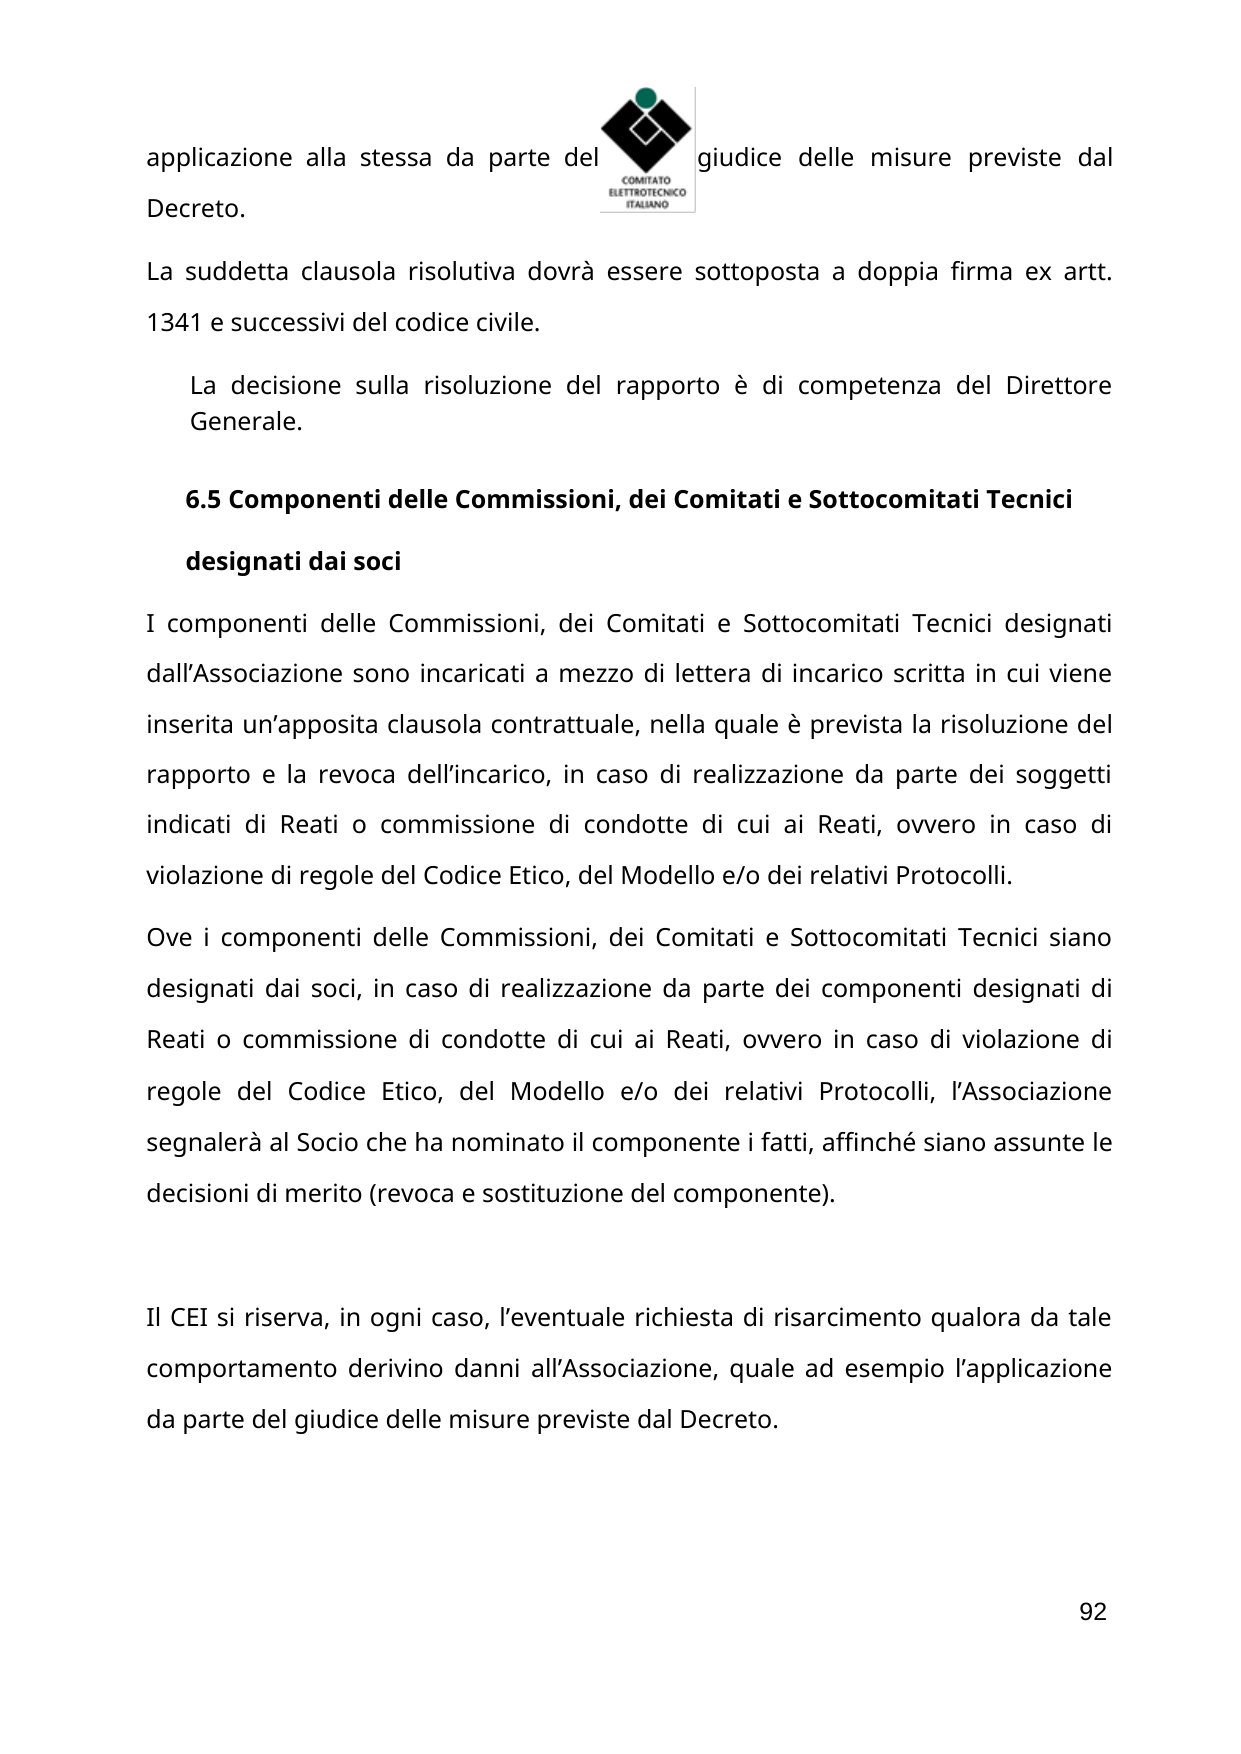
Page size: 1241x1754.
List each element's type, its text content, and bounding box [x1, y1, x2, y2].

text La decisione sulla risoluzione del rapporto è di competenza del Direttore Generale. [189, 367, 1114, 438]
text La suddetta clausola risolutiva dovrà essere sottoposta a doppia firma ex artt. 1341 e successivi del codice civile. [146, 253, 1114, 338]
text 6.5 Componenti delle Commissioni, dei Comitati e Sottocomitati Tecnici [185, 482, 1114, 516]
text Il CEI si riserva, in ogni caso, l’eventuale richiesta di risarcimento qualora da tale comportamento derivino danni all’Associazione, quale ad esempio l’applicazione da parte del giudice delle misure previste dal Decreto. [146, 1300, 1114, 1436]
text Ove i componenti delle Commissioni, dei Comitati e Sottocomitati Tecnici siano designati dai soci, in caso di realizzazione da parte dei componenti designati di Reati o commissione di condotte di cui ai Reati, ovvero in caso di violazione di regole del Codice Etico, del Modello e/o dei relativi Protocolli, l’Associazione segnalerà al Socio che ha nominato il componente i fatti, affinché siano assunte le decisioni di merito (revoca e sostituzione del componente). [146, 920, 1114, 1209]
subtitle designati dai soci [185, 544, 1114, 578]
text I componenti delle Commissioni, dei Comitati e Sottocomitati Tecnici designati dall’Associazione sono incaricati a mezzo di lettera di incarico scritta in cui viene inserita un’apposita clausola contrattuale, nella quale è prevista la risoluzione del rapporto e la revoca dell’incarico, in caso di realizzazione da parte dei soggetti indicati di Reati o commissione di condotte di cui ai Reati, ovvero in caso di violazione di regole del Codice Etico, del Modello e/o dei relativi Protocolli. [146, 606, 1114, 891]
text applicazione alla stessa da parte del giudice delle misure previste dal Decreto. [146, 139, 1114, 224]
